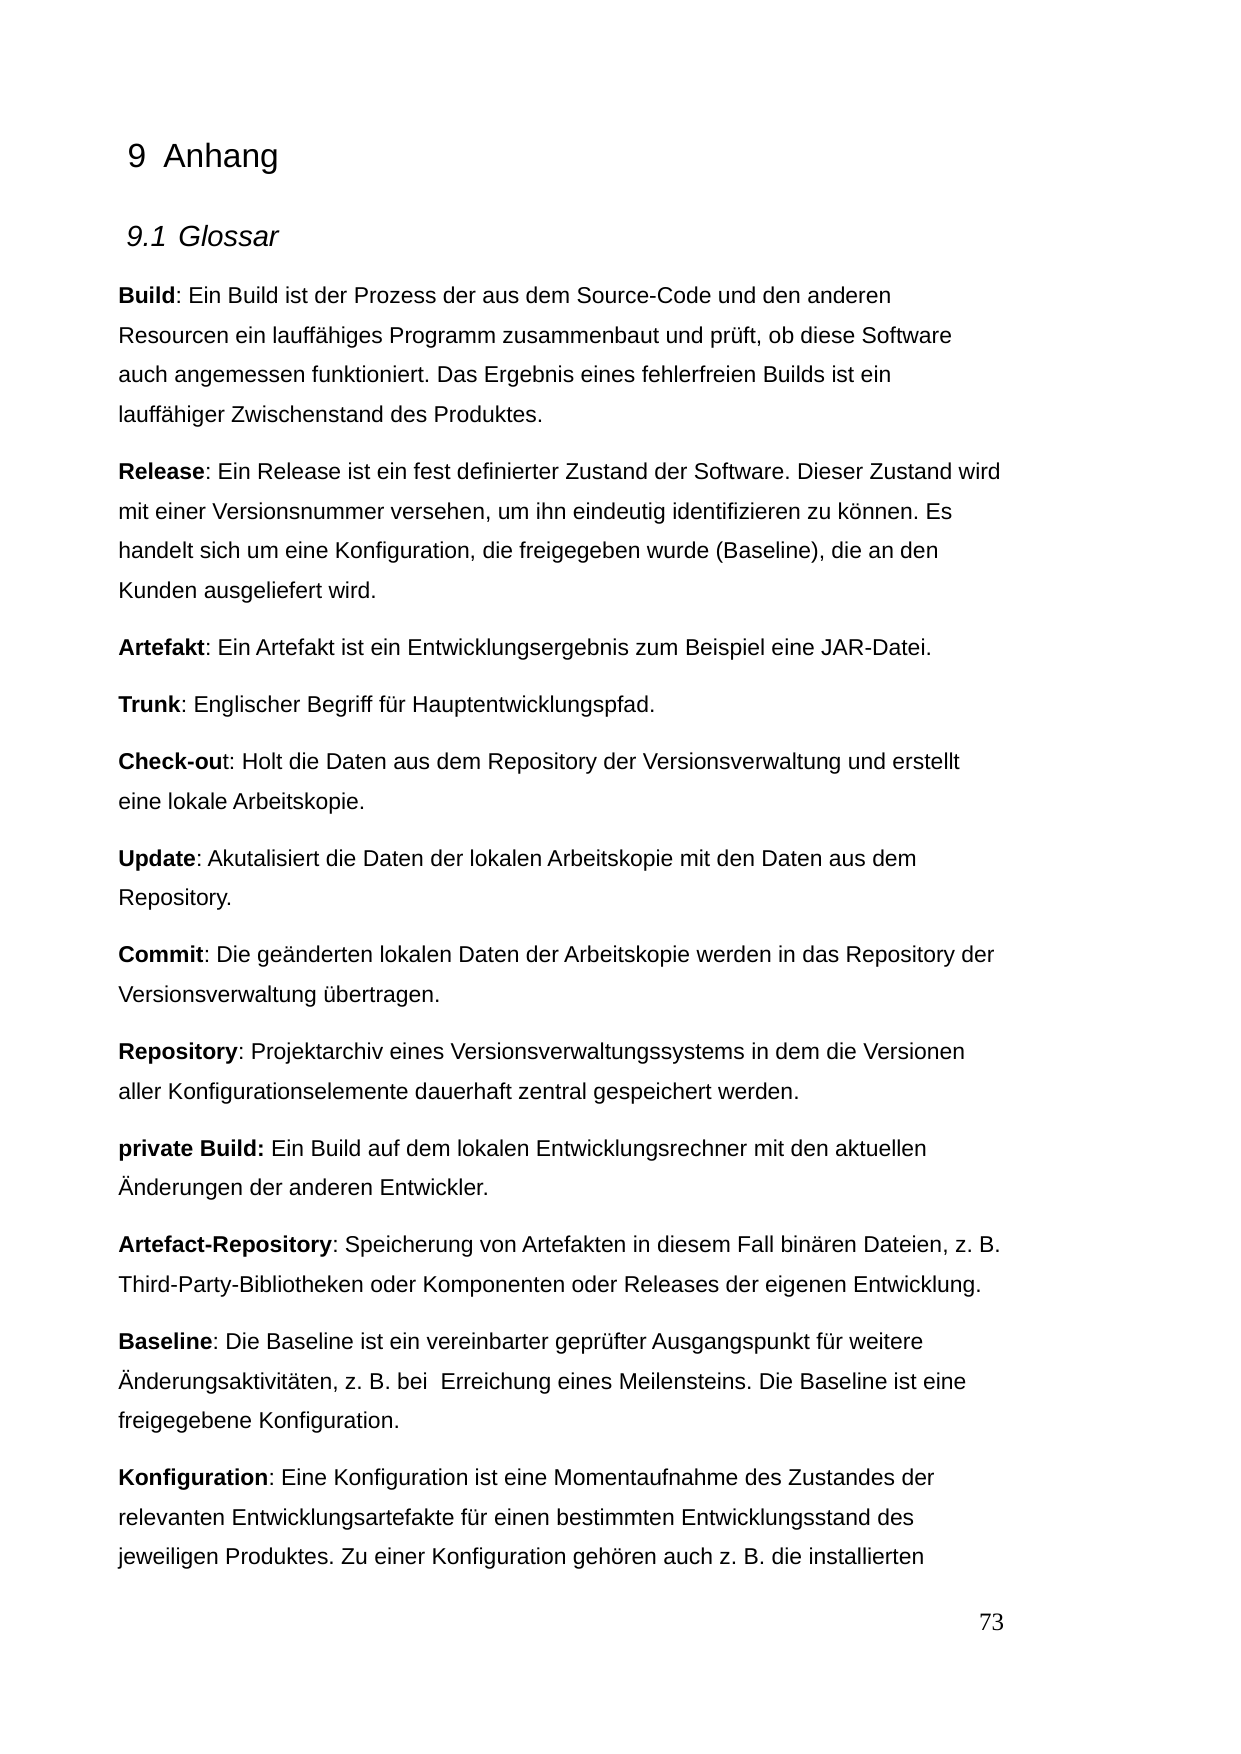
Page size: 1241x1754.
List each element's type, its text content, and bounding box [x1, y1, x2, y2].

text Trunk: Englischer Begriff für Hauptentwicklungspfad. [118, 691, 1004, 717]
text Check-out: Holt die Daten aus dem Repository der Versionsverwaltung und erstellt eine lokale Arbeitskopie. [118, 748, 1004, 814]
text Commit: Die geänderten lokalen Daten der Arbeitskopie werden in das Repository der Versionsverwaltung übertragen. [118, 941, 1004, 1007]
text Konfiguration: Eine Konfiguration ist eine Momentaufnahme des Zustandes der relevanten Entwicklungsartefakte für einen bestimmten Entwicklungsstand des jeweiligen Produktes. Zu einer Konfiguration gehören auch z. B. die installierten [118, 1464, 1004, 1569]
text Build: Ein Build ist der Prozess der aus dem Source-Code und den anderen Resourcen ein lauffähiges Programm zusammenbaut und prüft, ob diese Software auch angemessen funktioniert. Das Ergebnis eines fehlerfreien Builds ist ein lauffähiger Zwischenstand des Produktes. [118, 282, 1004, 427]
text Update: Akutalisiert die Daten der lokalen Arbeitskopie mit den Daten aus dem Repository. [118, 845, 1004, 911]
text Repository: Projektarchiv eines Versionsverwaltungssystems in dem die Versionen aller Konfigurationselemente dauerhaft zentral gespeichert werden. [118, 1038, 1004, 1104]
text Artefact-Repository: Speicherung von Artefakten in diesem Fall binären Dateien, z. B. Third-Party-Bibliotheken oder Komponenten oder Releases der eigenen Entwicklung. [118, 1231, 1004, 1297]
subtitle Anhang [118, 136, 1004, 174]
text private Build: Ein Build auf dem lokalen Entwicklungsrechner mit den aktuellen Änderungen der anderen Entwickler. [118, 1135, 1004, 1201]
text Artefakt: Ein Artefakt ist ein Entwicklungsergebnis zum Beispiel eine JAR-Datei. [118, 634, 1004, 660]
subtitle Glossar [118, 219, 1004, 252]
text Release: Ein Release ist ein fest definierter Zustand der Software. Dieser Zustand wird mit einer Versionsnummer versehen, um ihn eindeutig identifizieren zu können. Es handelt sich um eine Konfiguration, die freigegeben wurde (Baseline), die an den Kunden ausgeliefert wird. [118, 458, 1004, 603]
text Baseline: Die Baseline ist ein vereinbarter geprüfter Ausgangspunkt für weitere Änderungsaktivitäten, z. B. bei Erreichung eines Meilensteins. Die Baseline ist eine freigegebene Konfiguration. [118, 1328, 1004, 1433]
